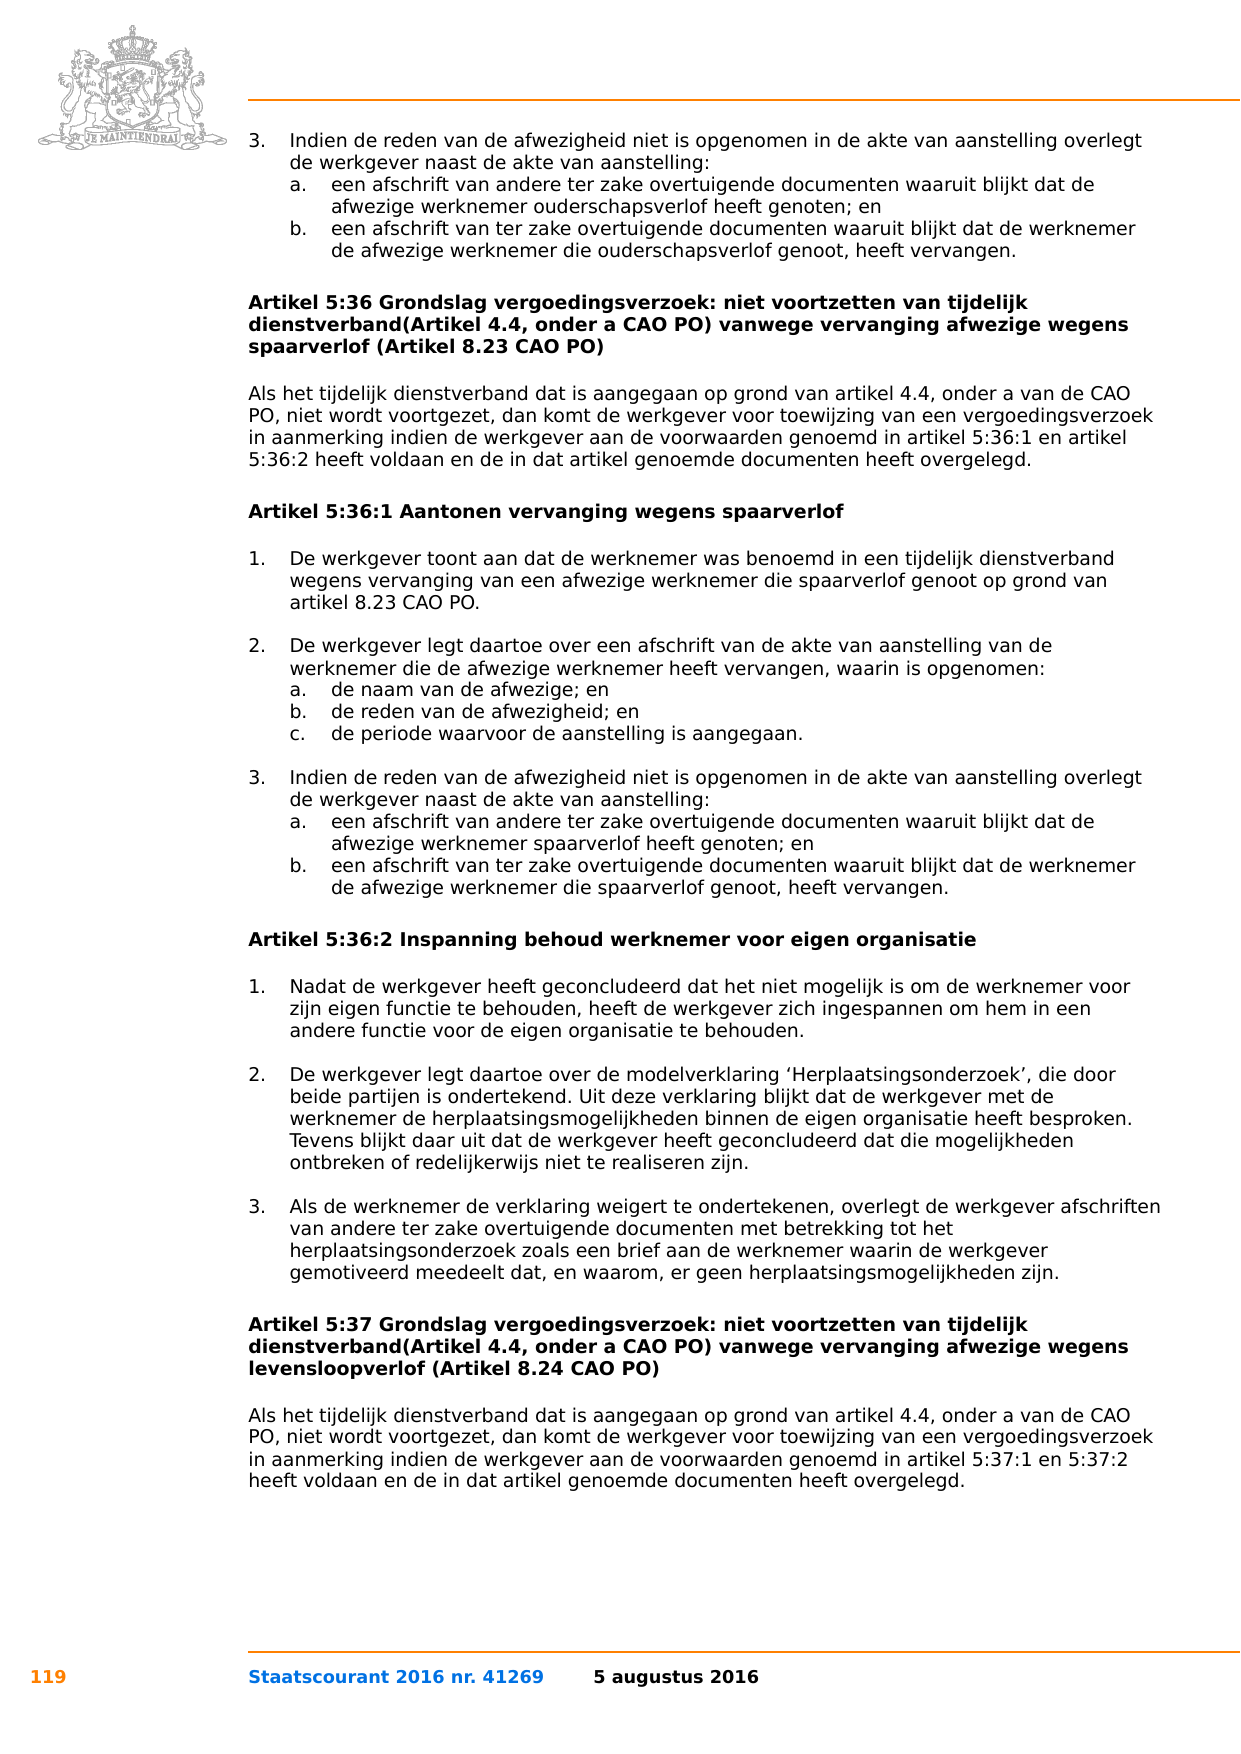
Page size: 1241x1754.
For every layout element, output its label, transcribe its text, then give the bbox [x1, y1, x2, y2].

text Als het tijdelijk dienstverband dat is aangegaan op grond van artikel 4.4, onder a van de CAO PO, niet wordt voortgezet, dan komt de werkgever voor toewijzing van een vergoedingsverzoek in aanmerking indien de werkgever aan de voorwaarden genoemd in artikel 5:37:1 en 5:37:2 heeft voldaan en de in dat artikel genoemde documenten heeft overgelegd. [248, 1404, 1163, 1492]
text a. de naam van de afwezige; en [289, 679, 1163, 701]
text 3. Als de werknemer de verklaring weigert te ondertekenen, overlegt de werkgever afschriften van andere ter zake overtuigende documenten met betrekking tot het herplaatsingsonderzoek zoals een brief aan de werknemer waarin de werkgever gemotiveerd meedeelt dat, en waarom, er geen herplaatsingsmogelijkheden zijn. [248, 1196, 1163, 1283]
text 1. De werkgever toont aan dat de werknemer was benoemd in een tijdelijk dienstverband wegens vervanging van een afwezige werknemer die spaarverlof genoot op grond van artikel 8.23 CAO PO. [248, 548, 1163, 613]
text b. een afschrift van ter zake overtuigende documenten waaruit blijkt dat de werknemer de afwezige werknemer die spaarverlof genoot, heeft vervangen. [289, 855, 1163, 899]
picture [38, 25, 227, 150]
subtitle Artikel 5:36:1 Aantonen vervanging wegens spaarverlof [248, 501, 1163, 523]
subtitle Artikel 5:37 Grondslag vergoedingsverzoek: niet voortzetten van tijdelijk dienstverband(Artikel 4.4, onder a CAO PO) vanwege vervanging afwezige wegens levensloopverlof (Artikel 8.24 CAO PO) [248, 1313, 1163, 1379]
text a. een afschrift van andere ter zake overtuigende documenten waaruit blijkt dat de afwezige werknemer ouderschapsverlof heeft genoten; en [289, 174, 1163, 218]
text 2. De werkgever legt daartoe over een afschrift van de akte van aanstelling van de werknemer die de afwezige werknemer heeft vervangen, waarin is opgenomen: [248, 635, 1163, 679]
text a. een afschrift van andere ter zake overtuigende documenten waaruit blijkt dat de afwezige werknemer spaarverlof heeft genoten; en [289, 811, 1163, 855]
text 3. Indien de reden van de afwezigheid niet is opgenomen in de akte van aanstelling overlegt de werkgever naast de akte van aanstelling: [248, 130, 1163, 174]
text b. een afschrift van ter zake overtuigende documenten waaruit blijkt dat de werknemer de afwezige werknemer die ouderschapsverlof genoot, heeft vervangen. [289, 218, 1163, 262]
subtitle Artikel 5:36:2 Inspanning behoud werknemer voor eigen organisatie [248, 929, 1163, 951]
subtitle Artikel 5:36 Grondslag vergoedingsverzoek: niet voortzetten van tijdelijk dienstverband(Artikel 4.4, onder a CAO PO) vanwege vervanging afwezige wegens spaarverlof (Artikel 8.23 CAO PO) [248, 292, 1163, 358]
text 3. Indien de reden van de afwezigheid niet is opgenomen in de akte van aanstelling overlegt de werkgever naast de akte van aanstelling: [248, 767, 1163, 811]
text c. de periode waarvoor de aanstelling is aangegaan. [289, 723, 1163, 745]
text Als het tijdelijk dienstverband dat is aangegaan op grond van artikel 4.4, onder a van de CAO PO, niet wordt voortgezet, dan komt de werkgever voor toewijzing van een vergoedingsverzoek in aanmerking indien de werkgever aan de voorwaarden genoemd in artikel 5:36:1 en artikel 5:36:2 heeft voldaan en de in dat artikel genoemde documenten heeft overgelegd. [248, 383, 1163, 471]
text b. de reden van de afwezigheid; en [289, 701, 1163, 723]
text 2. De werkgever legt daartoe over de modelverklaring ‘Herplaatsingsonderzoek’, die door beide partijen is ondertekend. Uit deze verklaring blijkt dat de werkgever met de werknemer de herplaatsingsmogelijkheden binnen de eigen organisatie heeft besproken. Tevens blijkt daar uit dat de werkgever heeft geconcludeerd dat die mogelijkheden ontbreken of redelijkerwijs niet te realiseren zijn. [248, 1064, 1163, 1174]
text 1. Nadat de werkgever heeft geconcludeerd dat het niet mogelijk is om de werknemer voor zijn eigen functie te behouden, heeft de werkgever zich ingespannen om hem in een andere functie voor de eigen organisatie te behouden. [248, 976, 1163, 1042]
